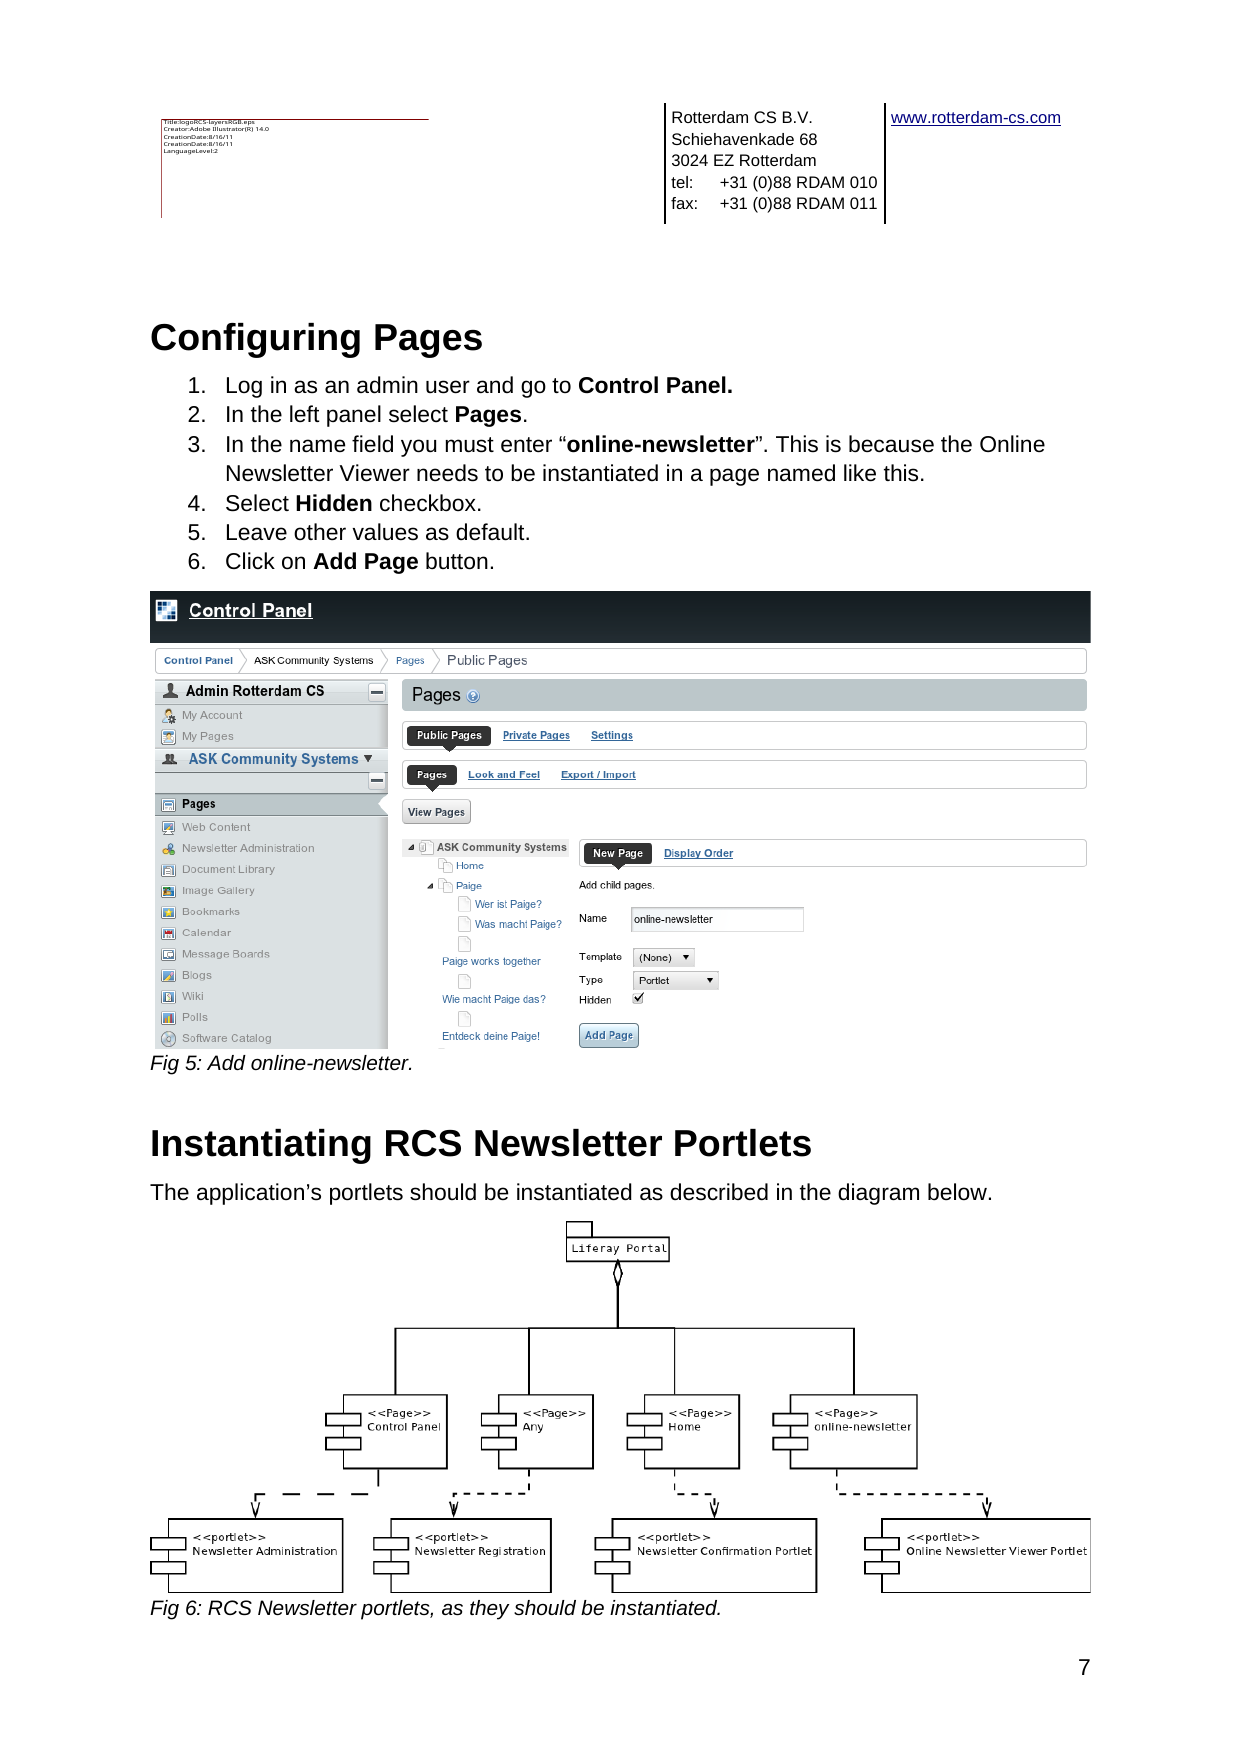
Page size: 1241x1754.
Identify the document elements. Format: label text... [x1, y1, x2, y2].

list Select Hidden checkbox. [187, 490, 1091, 516]
text Fig 6: RCS Newsletter portlets, as they should be instantiated. [150, 1593, 1091, 1619]
text Fig 5: Add online-newsletter. [150, 1049, 1091, 1075]
subtitle Instantiating RCS Newsletter Portlets [150, 1123, 1091, 1165]
list Leave other values as default. [187, 520, 1091, 545]
picture [150, 1221, 1091, 1593]
list In the name field you must enter “online-newsletter”. This is because the Online Newsletter Viewer needs to be instantiated in a page named like this. [187, 432, 1091, 487]
subtitle Configuring Pages [150, 316, 1091, 358]
list Click on Add Page button. [187, 549, 1091, 575]
picture [150, 591, 1091, 1049]
list Log in as an admin user and go to Control Panel. [187, 373, 1091, 398]
text The application’s portlets should be instantiated as described in the diagram below. [150, 1179, 1091, 1205]
list In the left panel select Pages. [187, 402, 1091, 428]
